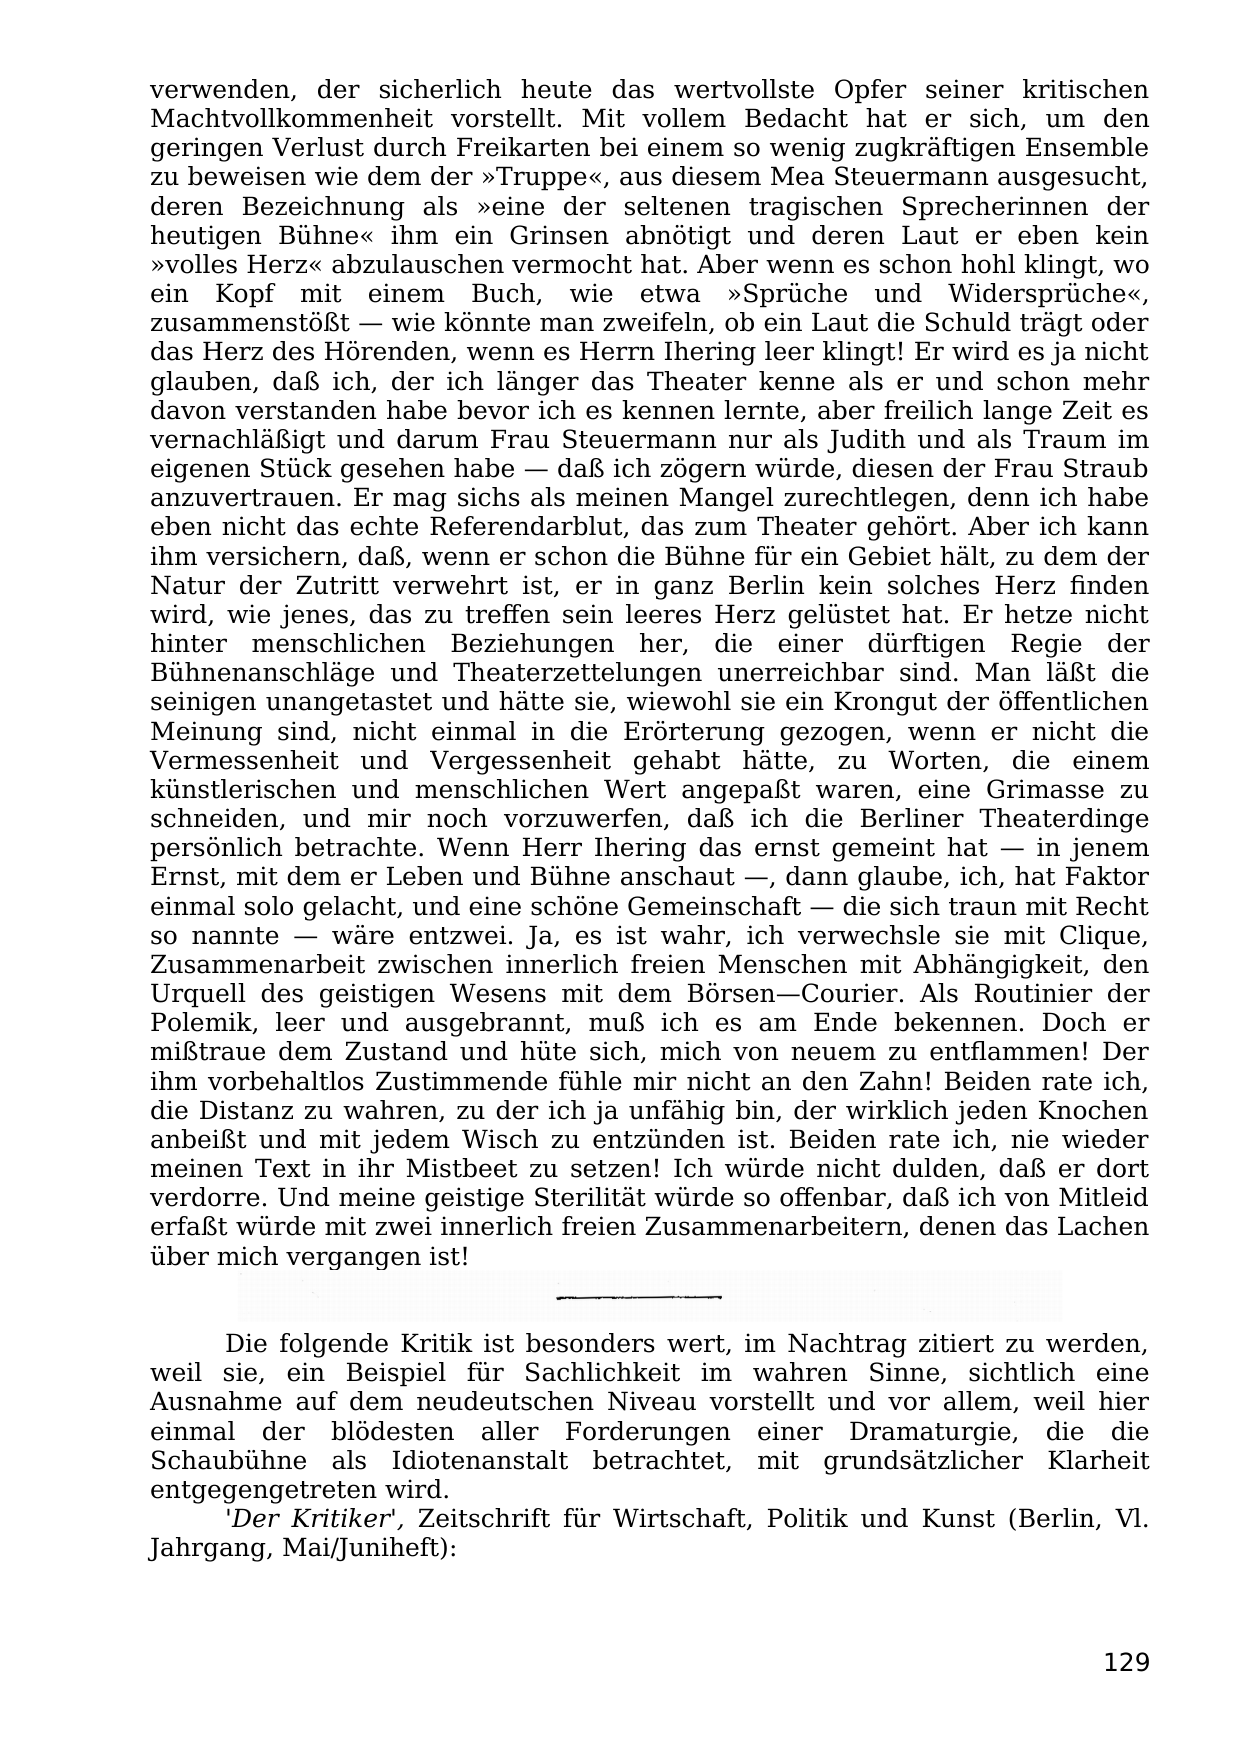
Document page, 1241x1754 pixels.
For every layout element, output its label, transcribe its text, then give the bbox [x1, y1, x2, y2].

text verwenden, der sicherlich heute das wertvollste Opfer seiner kritischen Machtvollkommenheit vorstellt. Mit vollem Bedacht hat er sich, um den geringen Verlust durch Freikarten bei einem so wenig zugkräftigen Ensemble zu beweisen wie dem der »Truppe«, aus diesem Mea Steuermann ausgesucht, deren Bezeichnung als »eine der seltenen tragischen Sprecherinnen der heutigen Bühne« ihm ein Grinsen abnötigt und deren Laut er eben kein »volles Herz« abzulauschen vermocht hat. Aber wenn es schon hohl klingt, wo ein Kopf mit einem Buch, wie etwa »Sprüche und Widersprüche«, zusammenstößt — wie könnte man zweifeln, ob ein Laut die Schuld trägt oder das Herz des Hörenden, wenn es Herrn Ihering leer klingt! Er wird es ja nicht glauben, daß ich, der ich länger das Theater kenne als er und schon mehr davon verstanden habe bevor ich es kennen lernte, aber freilich lange Zeit es vernachläßigt und darum Frau Steuermann nur als Judith und als Traum im eigenen Stück gesehen habe — daß ich zögern würde, diesen der Frau Straub anzuvertrauen. Er mag sichs als meinen Mangel zurechtlegen, denn ich habe eben nicht das echte Referendarblut, das zum Theater gehört. Aber ich kann ihm versichern, daß, wenn er schon die Bühne für ein Gebiet hält, zu dem der Natur der Zutritt verwehrt ist, er in ganz Berlin kein solches Herz finden wird, wie jenes, das zu treffen sein leeres Herz gelüstet hat. Er hetze nicht hinter menschlichen Beziehungen her, die einer dürftigen Regie der Bühnenanschläge und Theaterzettelungen unerreichbar sind. Man läßt die seinigen unangetastet und hätte sie, wiewohl sie ein Krongut der öffentlichen Meinung sind, nicht einmal in die Erörterung gezogen, wenn er nicht die Vermessenheit und Vergessenheit gehabt hätte, zu Worten, die einem künstlerischen und menschlichen Wert angepaßt waren, eine Grimasse zu schneiden, und mir noch vorzuwerfen, daß ich die Berliner Theaterdinge persönlich betrachte. Wenn Herr Ihering das ernst gemeint hat — in jenem Ernst, mit dem er Leben und Bühne anschaut —, dann glaube, ich, hat Faktor einmal solo gelacht, und eine schöne Gemeinschaft — die sich traun mit Recht so nannte — wäre entzwei. Ja, es ist wahr, ich verwechsle sie mit Clique, Zusammenarbeit zwischen innerlich freien Menschen mit Abhängigkeit, den Urquell des geistigen Wesens mit dem Börsen—Courier. Als Routinier der Polemik, leer und ausgebrannt, muß ich es am Ende bekennen. Doch er mißtraue dem Zustand und hüte sich, mich von neuem zu entflammen! Der ihm vorbehaltlos Zustimmende fühle mir nicht an den Zahn! Beiden rate ich, die Distanz zu wahren, zu der ich ja unfähig bin, der wirklich jeden Knochen anbeißt und mit jedem Wisch zu entzünden ist. Beiden rate ich, nie wieder meinen Text in ihr Mistbeet zu setzen! Ich würde nicht dulden, daß er dort verdorre. Und meine geistige Sterilität würde so offenbar, daß ich von Mitleid erfaßt würde mit zwei innerlich freien Zusammenarbeitern, denen das Lachen über mich vergangen ist! [150, 75, 1151, 1271]
text 'Der Kritiker', Zeitschrift für Wirtschaft, Politik und Kunst (Berlin, Vl. Jahrgang, Mai/Juniheft): [150, 1504, 1151, 1562]
picture [237, 1270, 1063, 1322]
text Die folgende Kritik ist besonders wert, im Nachtrag zitiert zu werden, weil sie, ein Beispiel für Sachlichkeit im wahren Sinne, sichtlich eine Ausnahme auf dem neudeutschen Niveau vorstellt und vor allem, weil hier einmal der blödesten aller Forderungen einer Dramaturgie, die die Schaubühne als Idiotenanstalt betrachtet, mit grundsätzlicher Klarheit entgegengetreten wird. [150, 1271, 1151, 1504]
